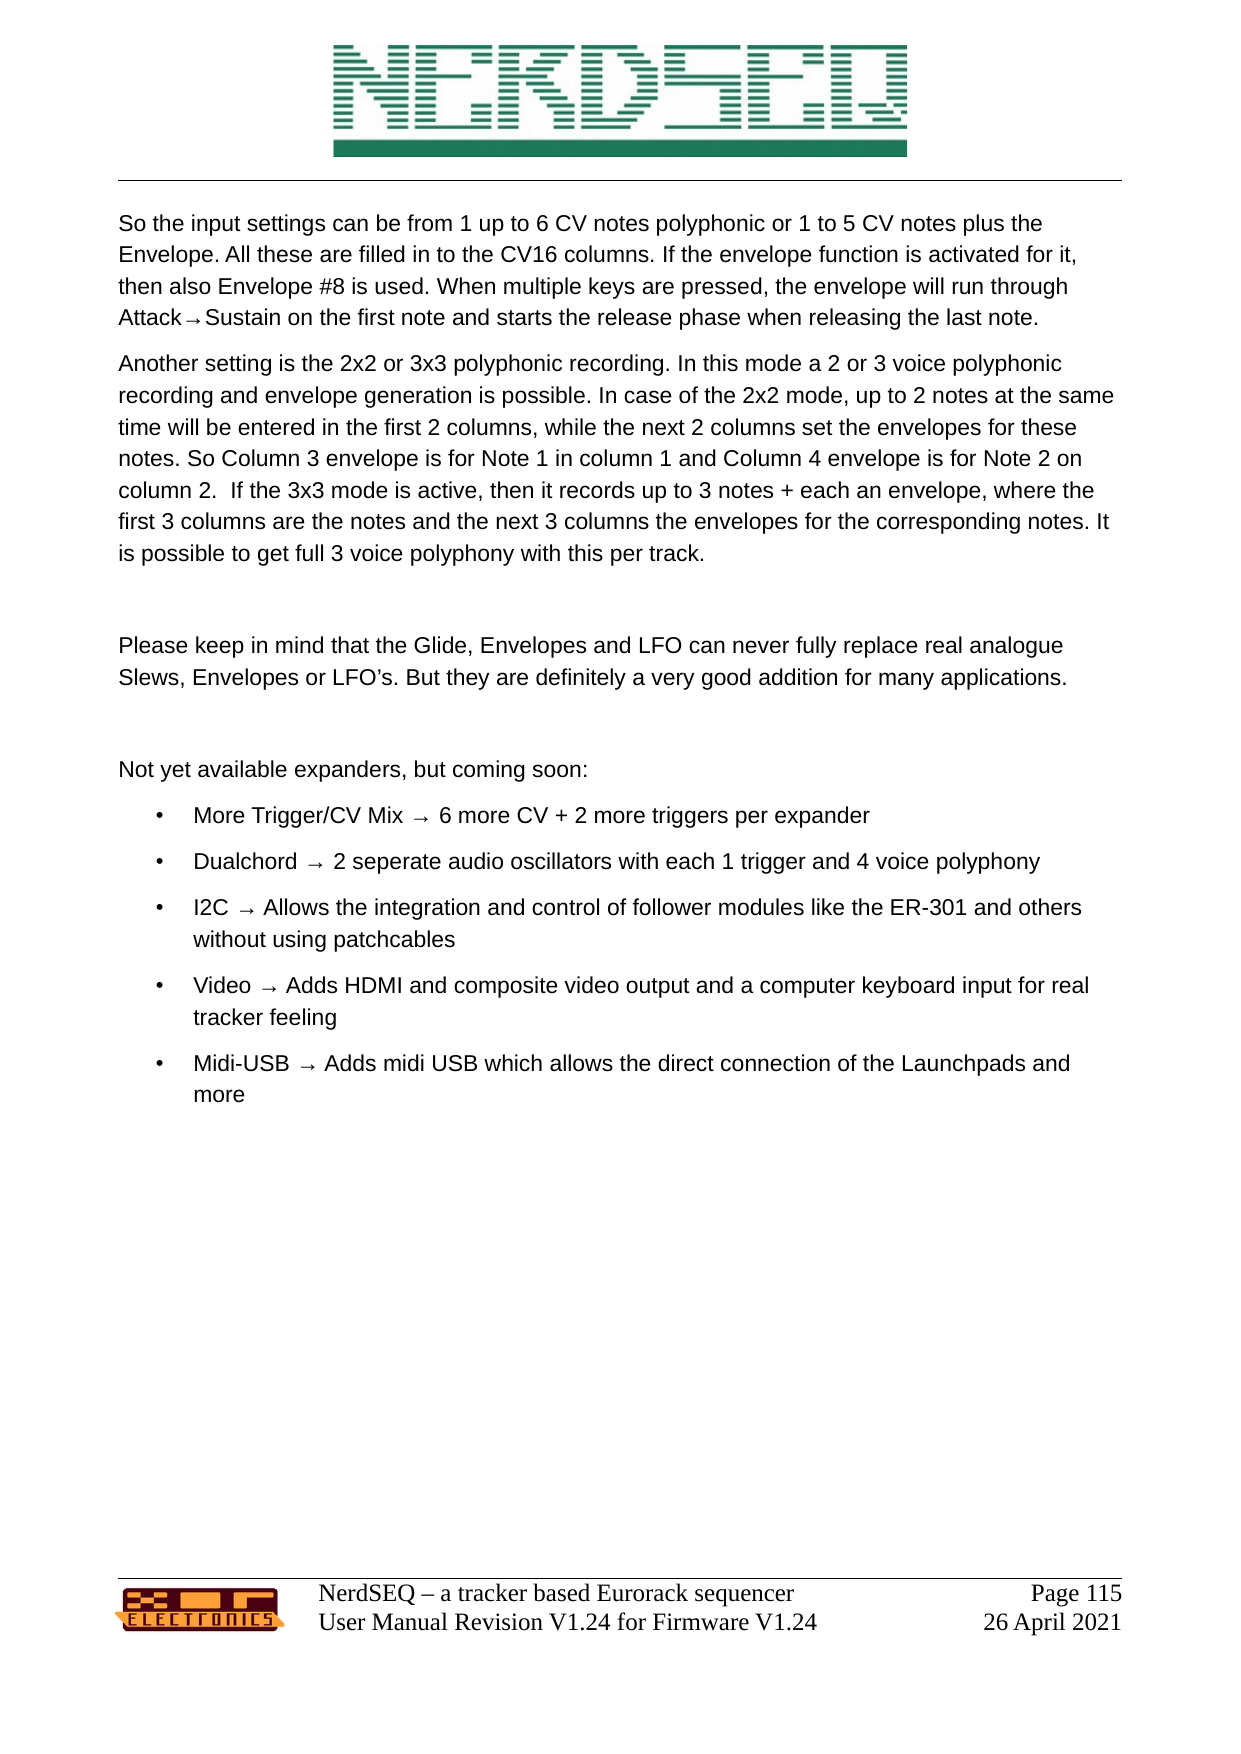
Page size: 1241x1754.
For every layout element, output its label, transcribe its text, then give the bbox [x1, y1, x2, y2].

list Dualchord → 2 seperate audio oscillators with each 1 trigger and 4 voice polyphony [156, 848, 1122, 874]
text So the input settings can be from 1 up to 6 CV notes polyphonic or 1 to 5 CV notes plus the Envelope. All these are filled in to the CV16 columns. If the envelope function is activated for it, then also Envelope #8 is used. When multiple keys are pressed, the envelope will run through Attack→Sustain on the first note and starts the release phase when releasing the last note. [118, 209, 1122, 331]
picture [115, 1584, 285, 1634]
list I2C → Allows the integration and control of follower modules like the ER-301 and others without using patchcables [156, 894, 1122, 952]
list More Trigger/CV Mix → 6 more CV + 2 more triggers per expander [156, 802, 1122, 828]
text Please keep in mind that the Glide, Envelopes and LFO can never fully replace real analogue Slews, Envelopes or LFO’s. But they are definitely a very good addition for many applications. [118, 632, 1122, 690]
text Not yet available expanders, but coming soon: [118, 756, 1122, 782]
picture [333, 45, 908, 157]
text Another setting is the 2x2 or 3x3 polyphonic recording. In this mode a 2 or 3 voice polyphonic recording and envelope generation is possible. In case of the 2x2 mode, up to 2 notes at the same time will be entered in the first 2 columns, while the next 2 columns set the envelopes for these notes. So Column 3 envelope is for Note 1 in column 1 and Column 4 envelope is for Note 2 on column 2. If the 3x3 mode is active, then it records up to 3 notes + each an envelope, where the first 3 columns are the notes and the next 3 columns the envelopes for the corresponding notes. It is possible to get full 3 voice polyphony with this per track. [118, 350, 1122, 566]
list Video → Adds HDMI and composite video output and a computer keyboard input for real tracker feeling [156, 972, 1122, 1030]
list Midi-USB → Adds midi USB which allows the direct connection of the Launchpads and more [156, 1050, 1122, 1108]
